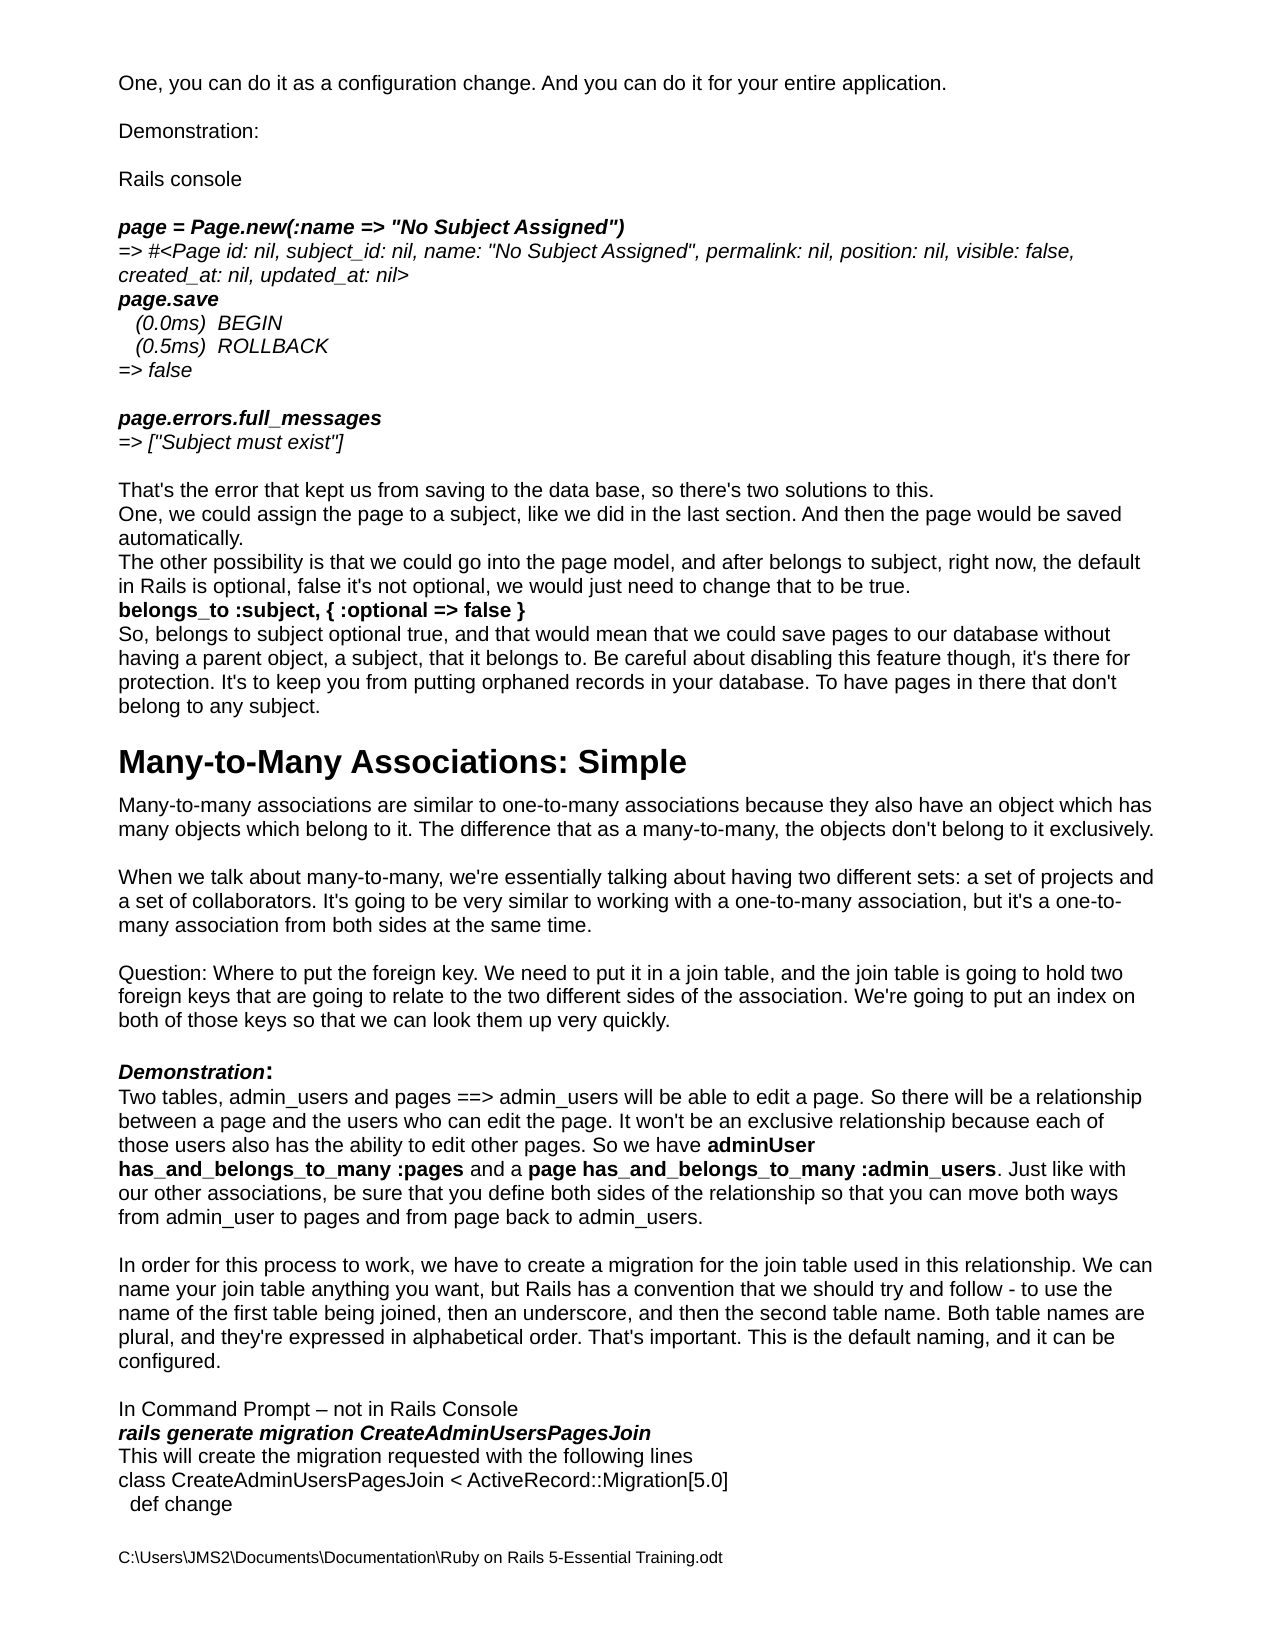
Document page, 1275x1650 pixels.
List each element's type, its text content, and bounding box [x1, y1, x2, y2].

text class CreateAdminUsersPagesJoin < ActiveRecord::Migration[5.0] def change [118, 1468, 1157, 1516]
text In order for this process to work, we have to create a migration for the join table used in this relationship. We can name your join table anything you want, but Rails has a convention that we should try and follow - to use the name of the first table being joined, then an underscore, and then the second table name. Both table names are plural, and they're expressed in alphabetical order. That's important. This is the default naming, and it can be configured. [118, 1253, 1157, 1372]
text Demonstration: [118, 119, 1157, 143]
text Two tables, admin_users and pages ==> admin_users will be able to edit a page. So there will be a relationship between a page and the users who can edit the page. It won't be an exclusive relationship because each of those users also has the ability to edit other pages. So we have adminUser has_and_belongs_to_many :pages and a page has_and_belongs_to_many :admin_users. Just like with our other associations, be sure that you define both sides of the relationship so that you can move both ways from admin_user to pages and from page back to admin_users. [118, 1085, 1157, 1229]
text page.errors.full_messages [118, 406, 1157, 430]
subtitle Many-to-Many Associations: Simple [118, 742, 1157, 780]
text Question: Where to put the foreign key. We need to put it in a join table, and the join table is going to hold two foreign keys that are going to relate to the two different sides of the association. We're going to put an index on both of those keys so that we can look them up very quickly. [118, 960, 1157, 1032]
text => #<Page id: nil, subject_id: nil, name: "No Subject Assigned", permalink: nil, position: nil, visible: false, created_at: nil, updated_at: nil> [118, 238, 1157, 286]
subtitle Demonstration: [118, 1056, 1157, 1085]
text rails generate migration CreateAdminUsersPagesJoin [118, 1420, 1157, 1444]
subtitle belongs_to :subject, { :optional => false } [118, 598, 1157, 622]
text => false [118, 358, 1157, 382]
text This will create the migration requested with the following lines [118, 1444, 1157, 1468]
text (0.0ms) BEGIN [118, 310, 1157, 334]
text One, we could assign the page to a subject, like we did in the last section. And then the page would be saved automatically. [118, 502, 1157, 550]
text page.save [118, 286, 1157, 310]
text So, belongs to subject optional true, and that would mean that we could save pages to our database without having a parent object, a subject, that it belongs to. Be careful about disabling this feature though, it's there for protection. It's to keep you from putting orphaned records in your database. To have pages in there that don't belong to any subject. [118, 622, 1157, 718]
text That's the error that kept us from saving to the data base, so there's two solutions to this. [118, 478, 1157, 502]
text One, you can do it as a configuration change. And you can do it for your entire application. [118, 71, 1157, 95]
text (0.5ms) ROLLBACK [118, 334, 1157, 358]
text The other possibility is that we could go into the page model, and after belongs to subject, right now, the default in Rails is optional, false it's not optional, we would just need to change that to be true. [118, 550, 1157, 598]
text => ["Subject must exist"] [118, 430, 1157, 454]
text Many-to-many associations are similar to one-to-many associations because they also have an object which has many objects which belong to it. The difference that as a many-to-many, the objects don't belong to it exclusively. [118, 793, 1157, 841]
text In Command Prompt – not in Rails Console [118, 1396, 1157, 1420]
text When we talk about many-to-many, we're essentially talking about having two different sets: a set of projects and a set of collaborators. It's going to be very similar to working with a one-to-many association, but it's a one-to-many association from both sides at the same time. [118, 864, 1157, 936]
text page = Page.new(:name => "No Subject Assigned") [118, 214, 1157, 238]
text Rails console [118, 167, 1157, 191]
